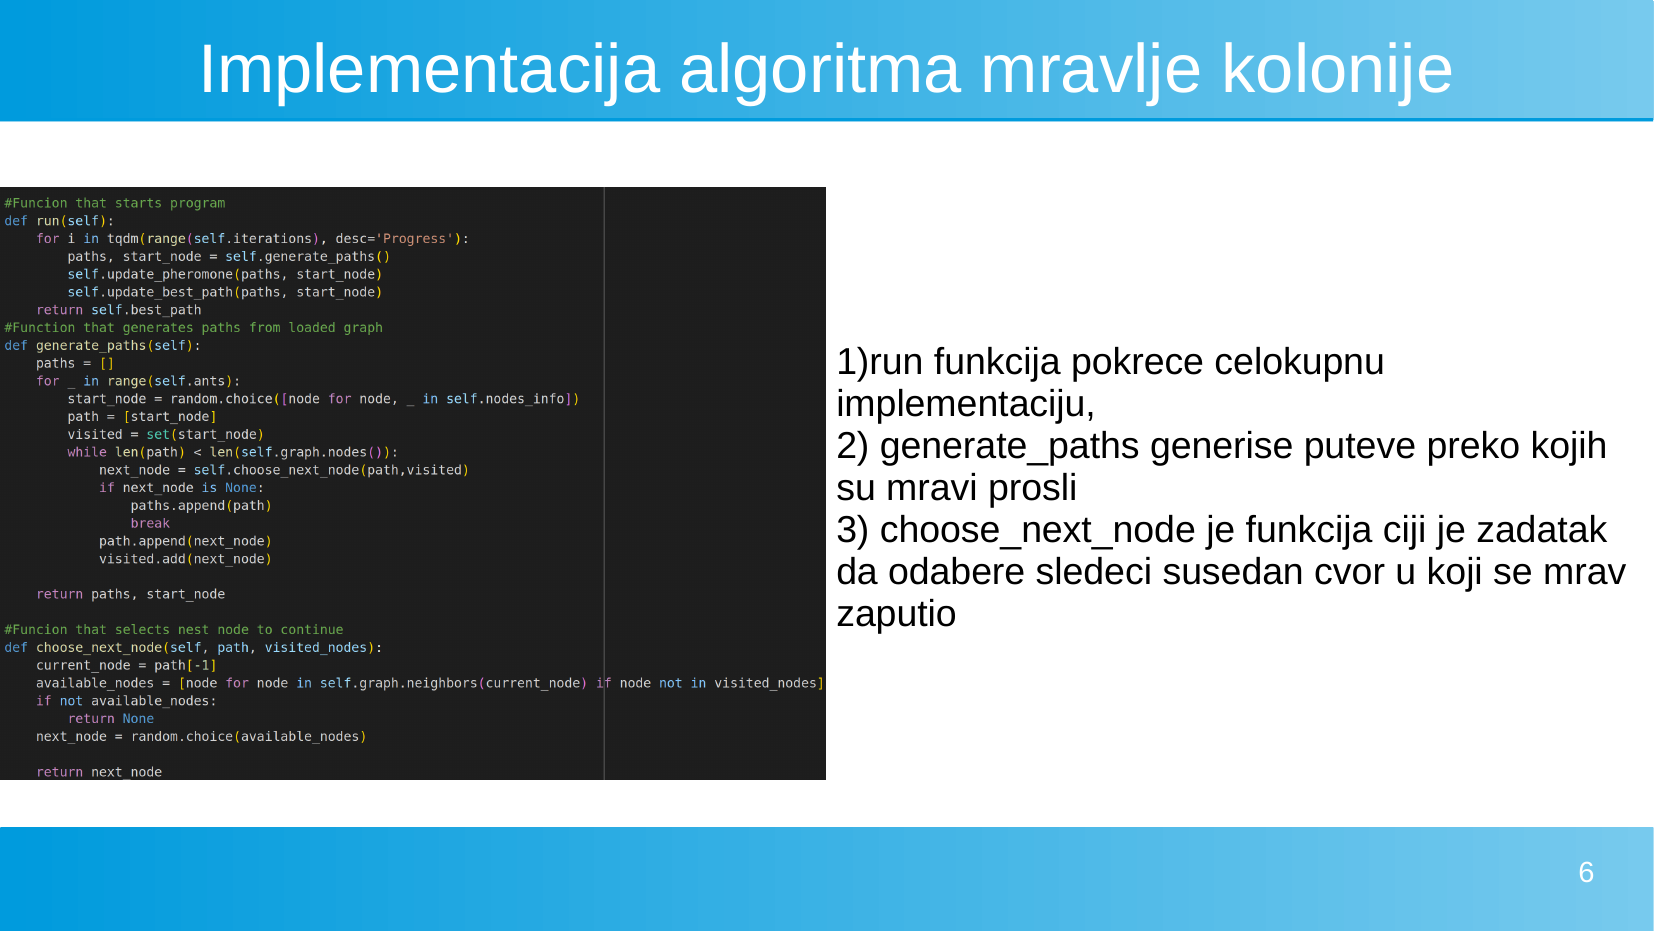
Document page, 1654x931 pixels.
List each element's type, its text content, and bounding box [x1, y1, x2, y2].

title Implementacija algoritma mravlje kolonije [59, 29, 1595, 108]
text_box 1)run funkcija pokrece celokupnu implementaciju, 2) generate_paths generise puteve preko kojih su mravi prosli 3) choose_next_node je funkcija ciji je zadatak da odabere sledeci susedan cvor u koji se mrav zaputio [821, 333, 1651, 642]
picture [0, 187, 826, 780]
